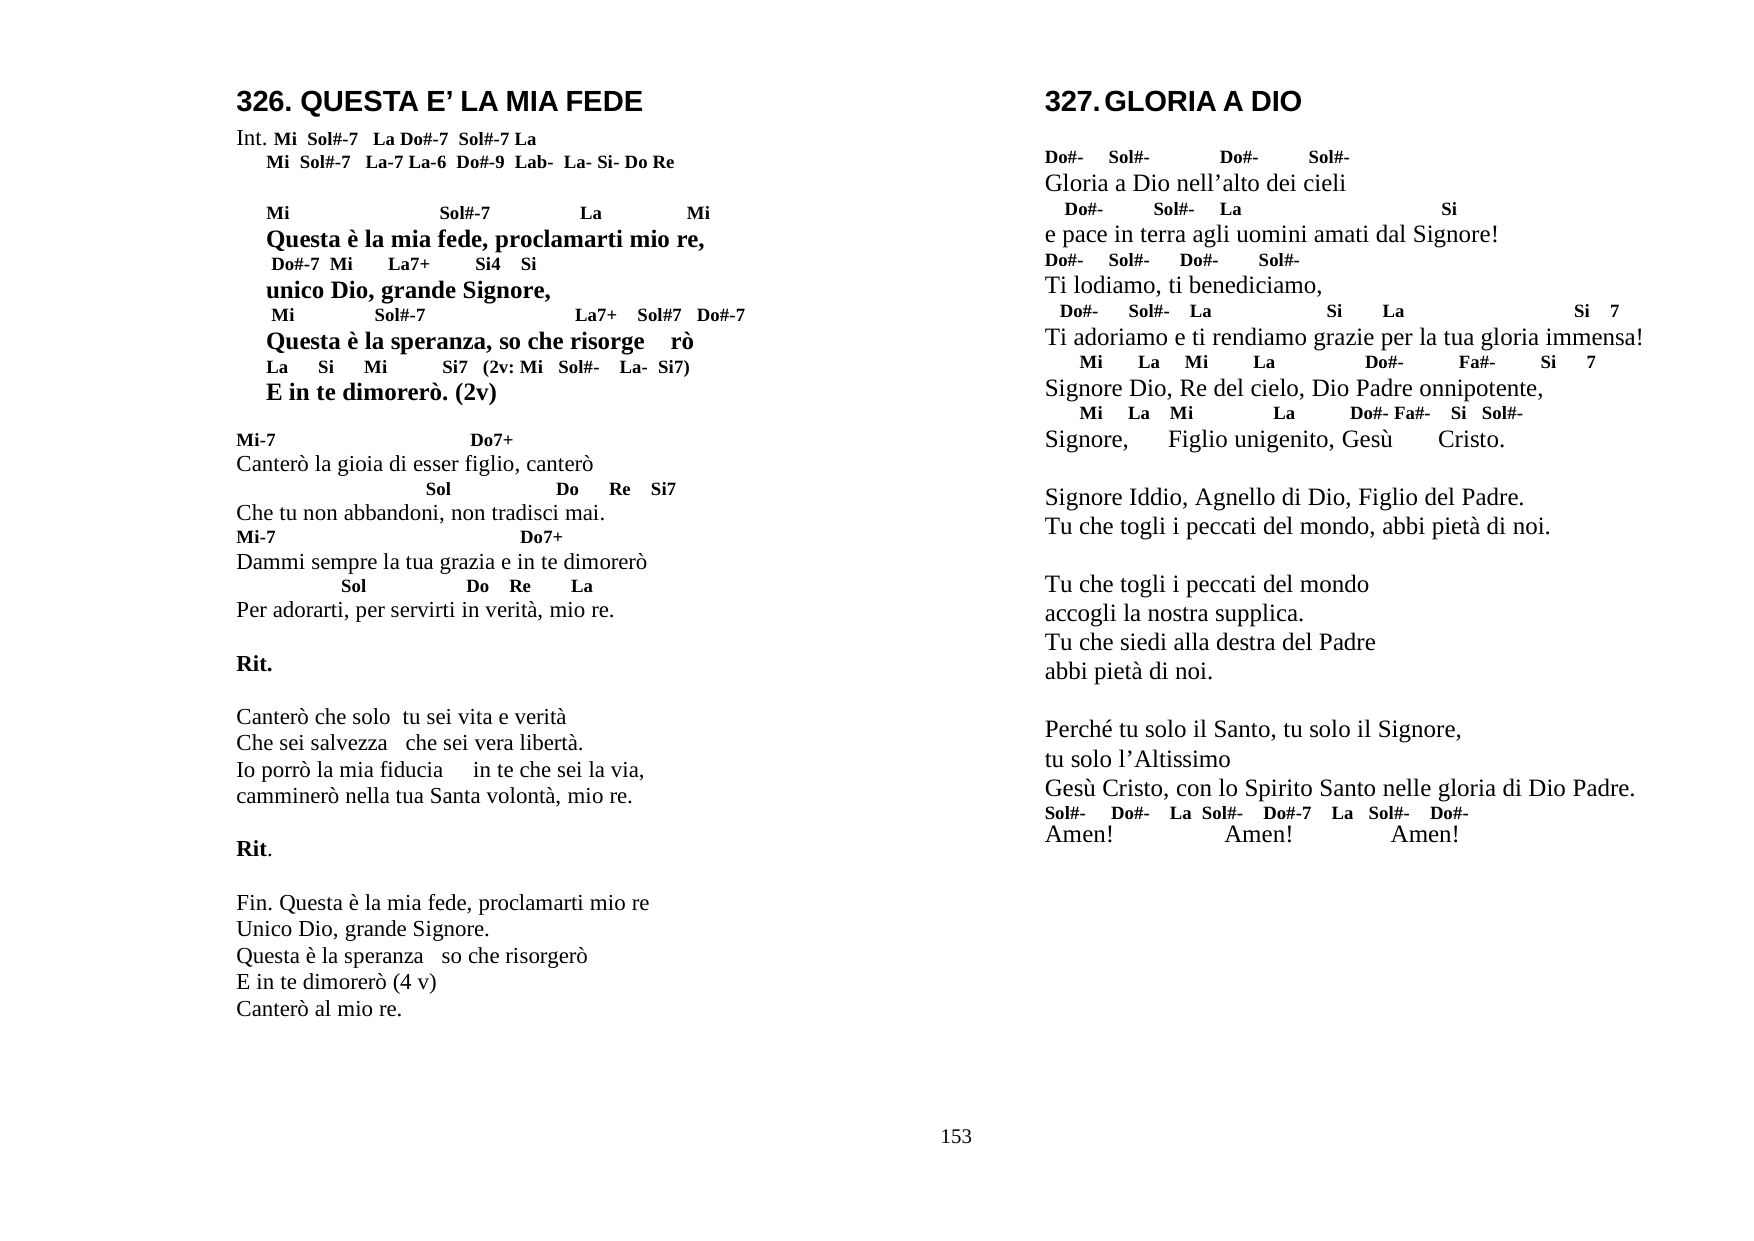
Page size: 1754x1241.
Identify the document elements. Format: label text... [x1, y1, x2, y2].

text accogli la nostra supplica. [1044, 598, 1676, 627]
text Mi La Mi La Do#- Fa#- Si 7 [1044, 351, 1676, 373]
text E in te dimorerò (4 v) [236, 968, 867, 995]
text Mi Sol#-7 La-7 La-6 Do#-9 Lab- La- Si- Do Re [236, 150, 867, 172]
text Mi La Mi La Do#- Fa#- Si Sol#- [1044, 402, 1676, 424]
text Do#- Sol#- La Si [1044, 197, 1676, 219]
text Perché tu solo il Santo, tu solo il Signore, [1044, 714, 1676, 743]
text Canterò che solo tu sei vita e verità [236, 702, 867, 729]
text Do#- Sol#- Do#- Sol#- [1044, 146, 1676, 168]
text Che tu non abbandoni, non tradisci mai. [236, 499, 867, 526]
text Rit. [236, 649, 867, 676]
text Io porrò la mia fiducia in te che sei la via, [236, 756, 867, 782]
text Gesù Cristo, con lo Spirito Santo nelle gloria di Dio Padre. [1044, 772, 1676, 802]
text Tu che togli i peccati del mondo, abbi pietà di noi. [1044, 511, 1676, 540]
text abbi pietà di noi. [1044, 656, 1676, 685]
text Questa è la speranza so che risorgerò [236, 942, 867, 968]
text Mi-7 Do7+ [236, 428, 867, 450]
text Ti adoriamo e ti rendiamo grazie per la tua gloria immensa! [1044, 321, 1676, 351]
text Signore Iddio, Agnello di Dio, Figlio del Padre. [1044, 482, 1676, 511]
text e pace in terra agli uomini amati dal Signore! [1044, 219, 1676, 248]
text Sol#- Do#- La Sol#- Do#-7 La Sol#- Do#- [1044, 802, 1676, 824]
text Do#- Sol#- La Si La Si 7 [1044, 299, 1676, 321]
text Do#-7 Mi La7+ Si4 Si [236, 253, 867, 275]
text Per adorarti, per servirti in verità, mio re. [236, 596, 867, 623]
text Dammi sempre la tua grazia e in te dimorerò [236, 548, 867, 574]
text Signore, Figlio unigenito, Gesù Cristo. [1044, 424, 1676, 453]
text Tu che togli i peccati del mondo [1044, 569, 1676, 598]
text camminerò nella tua Santa volontà, mio re. [236, 782, 867, 809]
text Gloria a Dio nell’alto dei cieli [1044, 168, 1676, 197]
text Ti lodiamo, ti benediciamo, [1044, 270, 1676, 299]
text Unico Dio, grande Signore. [236, 915, 867, 942]
text E in te dimorerò. (2v) [266, 377, 867, 406]
text tu solo l’Altissimo [1044, 743, 1676, 772]
subtitle 326. QUESTA E’ LA MIA FEDE [236, 84, 867, 118]
text Sol Do Re Si7 [236, 477, 867, 499]
text Questa è la speranza, so che risorge rò [266, 326, 867, 355]
text La Si Mi Si7 (2v: Mi Sol#- La- Si7) [236, 355, 867, 377]
text unico Dio, grande Signore, [266, 275, 867, 304]
text Questa è la mia fede, proclamarti mio re, [266, 224, 867, 253]
text Signore Dio, Re del cielo, Dio Padre onnipotente, [1044, 373, 1676, 402]
text Int. Mi Sol#-7 La Do#-7 Sol#-7 La [236, 124, 867, 150]
text Canterò la gioia di esser figlio, canterò [236, 450, 867, 477]
text Mi-7 Do7+ [236, 526, 867, 548]
text Mi Sol#-7 La Mi [236, 202, 867, 224]
text Fin. Questa è la mia fede, proclamarti mio re [236, 888, 867, 915]
text Canterò al mio re. [236, 995, 867, 1021]
text Mi Sol#-7 La7+ Sol#7 Do#-7 [236, 304, 867, 326]
text Sol Do Re La [236, 574, 867, 596]
text Rit. [236, 835, 867, 862]
text Do#- Sol#- Do#- Sol#- [1044, 248, 1676, 270]
subtitle 327. GLORIA A DIO [1044, 84, 1676, 118]
text Che sei salvezza che sei vera libertà. [236, 729, 867, 756]
text Tu che siedi alla destra del Padre [1044, 627, 1676, 656]
text Amen! Amen! Amen! [1044, 824, 1676, 847]
